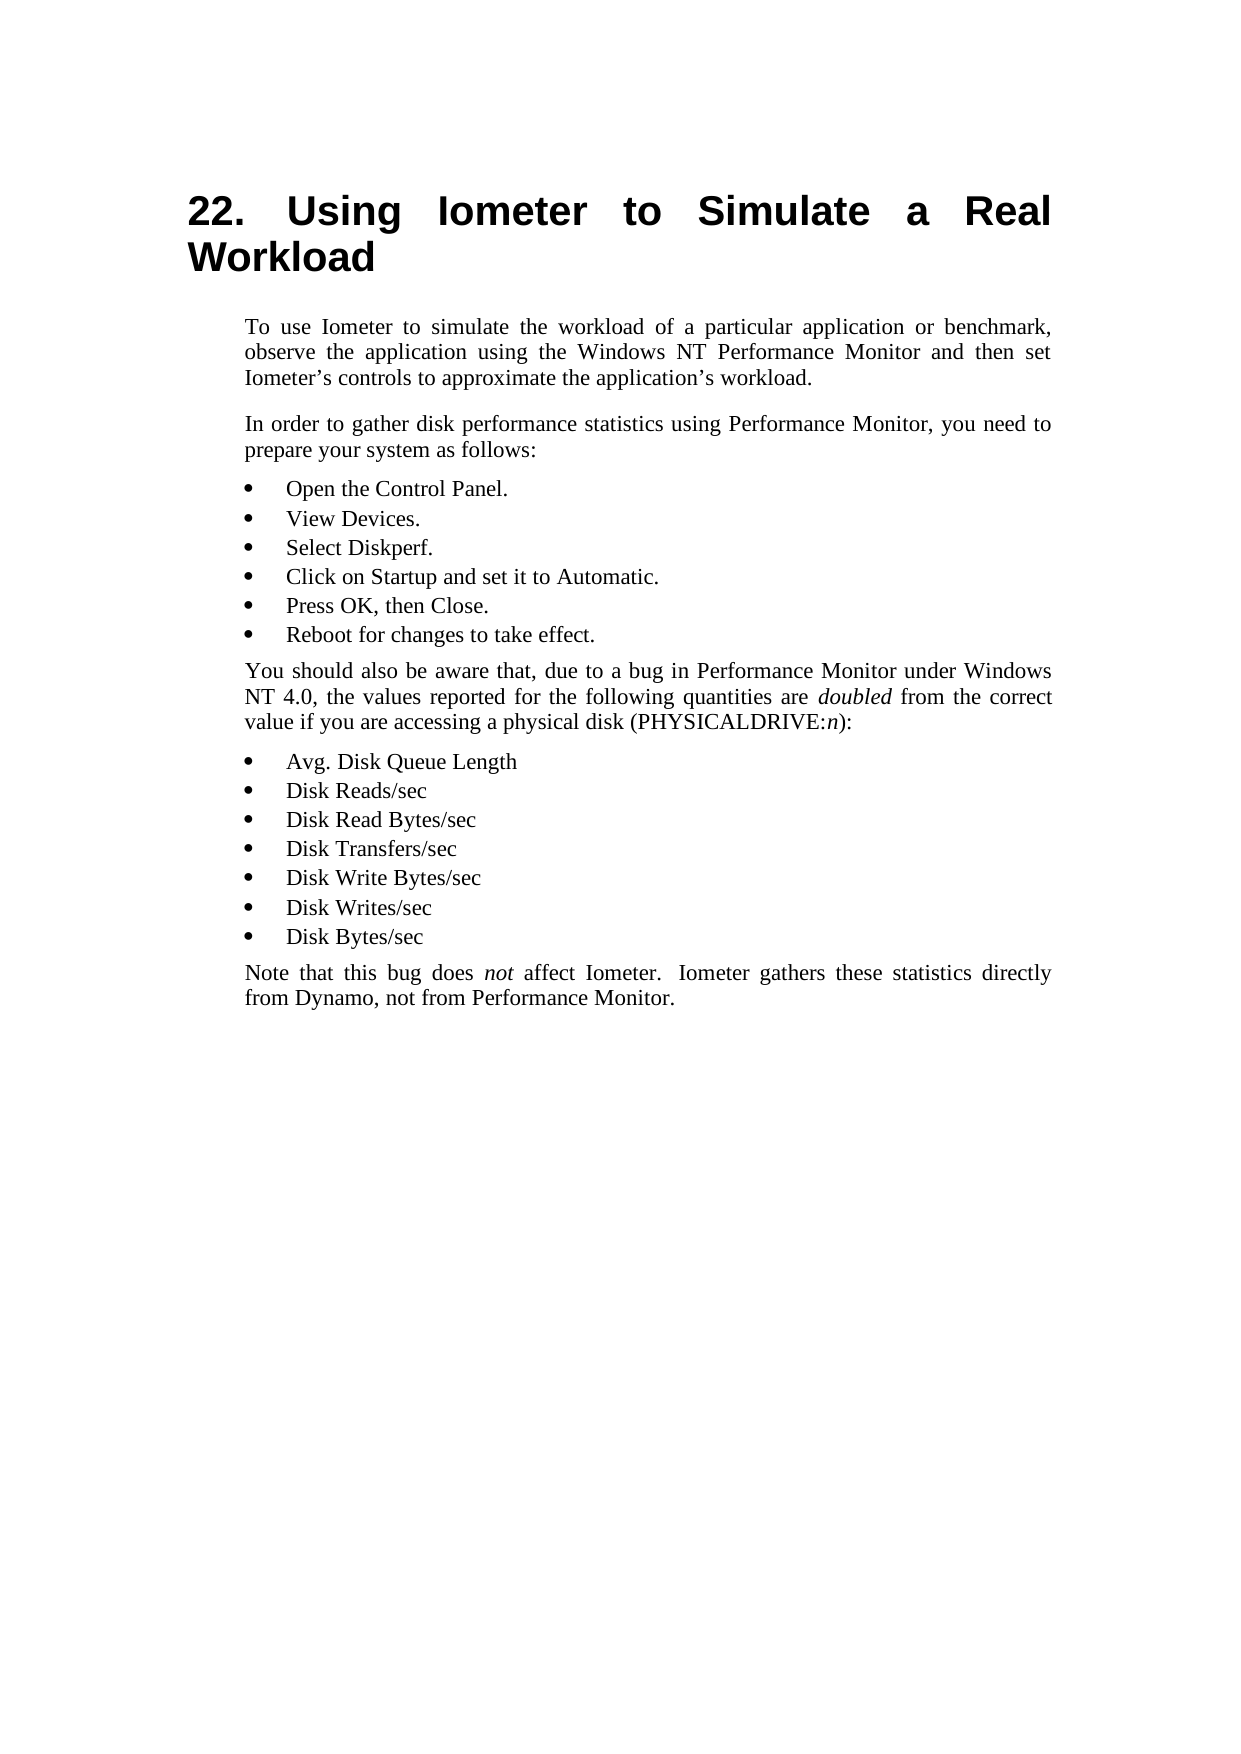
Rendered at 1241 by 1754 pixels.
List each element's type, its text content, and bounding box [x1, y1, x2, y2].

text  Avg. Disk Queue Length [244, 747, 1053, 774]
text  Disk Write Bytes/sec [244, 864, 1053, 891]
subtitle 22. Using Iometer to Simulate a Real Workload [187, 187, 1053, 280]
text  Disk Transfers/sec [244, 834, 1053, 862]
text Note that this bug does not affect Iometer. Iometer gathers these statistics directly from Dynamo, not from Performance Monitor. [244, 959, 1053, 1011]
text  View Devices. [244, 504, 1053, 531]
text  Click on Startup and set it to Automatic. [244, 562, 1053, 589]
text  Press OK, then Close. [244, 591, 1053, 618]
text  Select Diskperf. [244, 533, 1053, 560]
text In order to gather disk performance statistics using Performance Monitor, you need to prepare your system as follows: [244, 411, 1053, 462]
text You should also be aware that, due to a bug in Performance Monitor under Windows NT 4.0, the values reported for the following quantities are doubled from the correct value if you are accessing a physical disk (PHYSICALDRIVE:n): [244, 658, 1053, 734]
text  Disk Read Bytes/sec [244, 805, 1053, 832]
text  Reboot for changes to take effect. [244, 621, 1053, 648]
text  Disk Writes/sec [244, 893, 1053, 920]
text  Disk Bytes/sec [244, 922, 1053, 949]
text  Disk Reads/sec [244, 776, 1053, 803]
text To use Iometer to simulate the workload of a particular application or benchmark, observe the application using the Windows NT Performance Monitor and then set Iometer’s controls to approximate the application’s workload. [244, 314, 1053, 390]
text  Open the Control Panel. [244, 475, 1053, 502]
